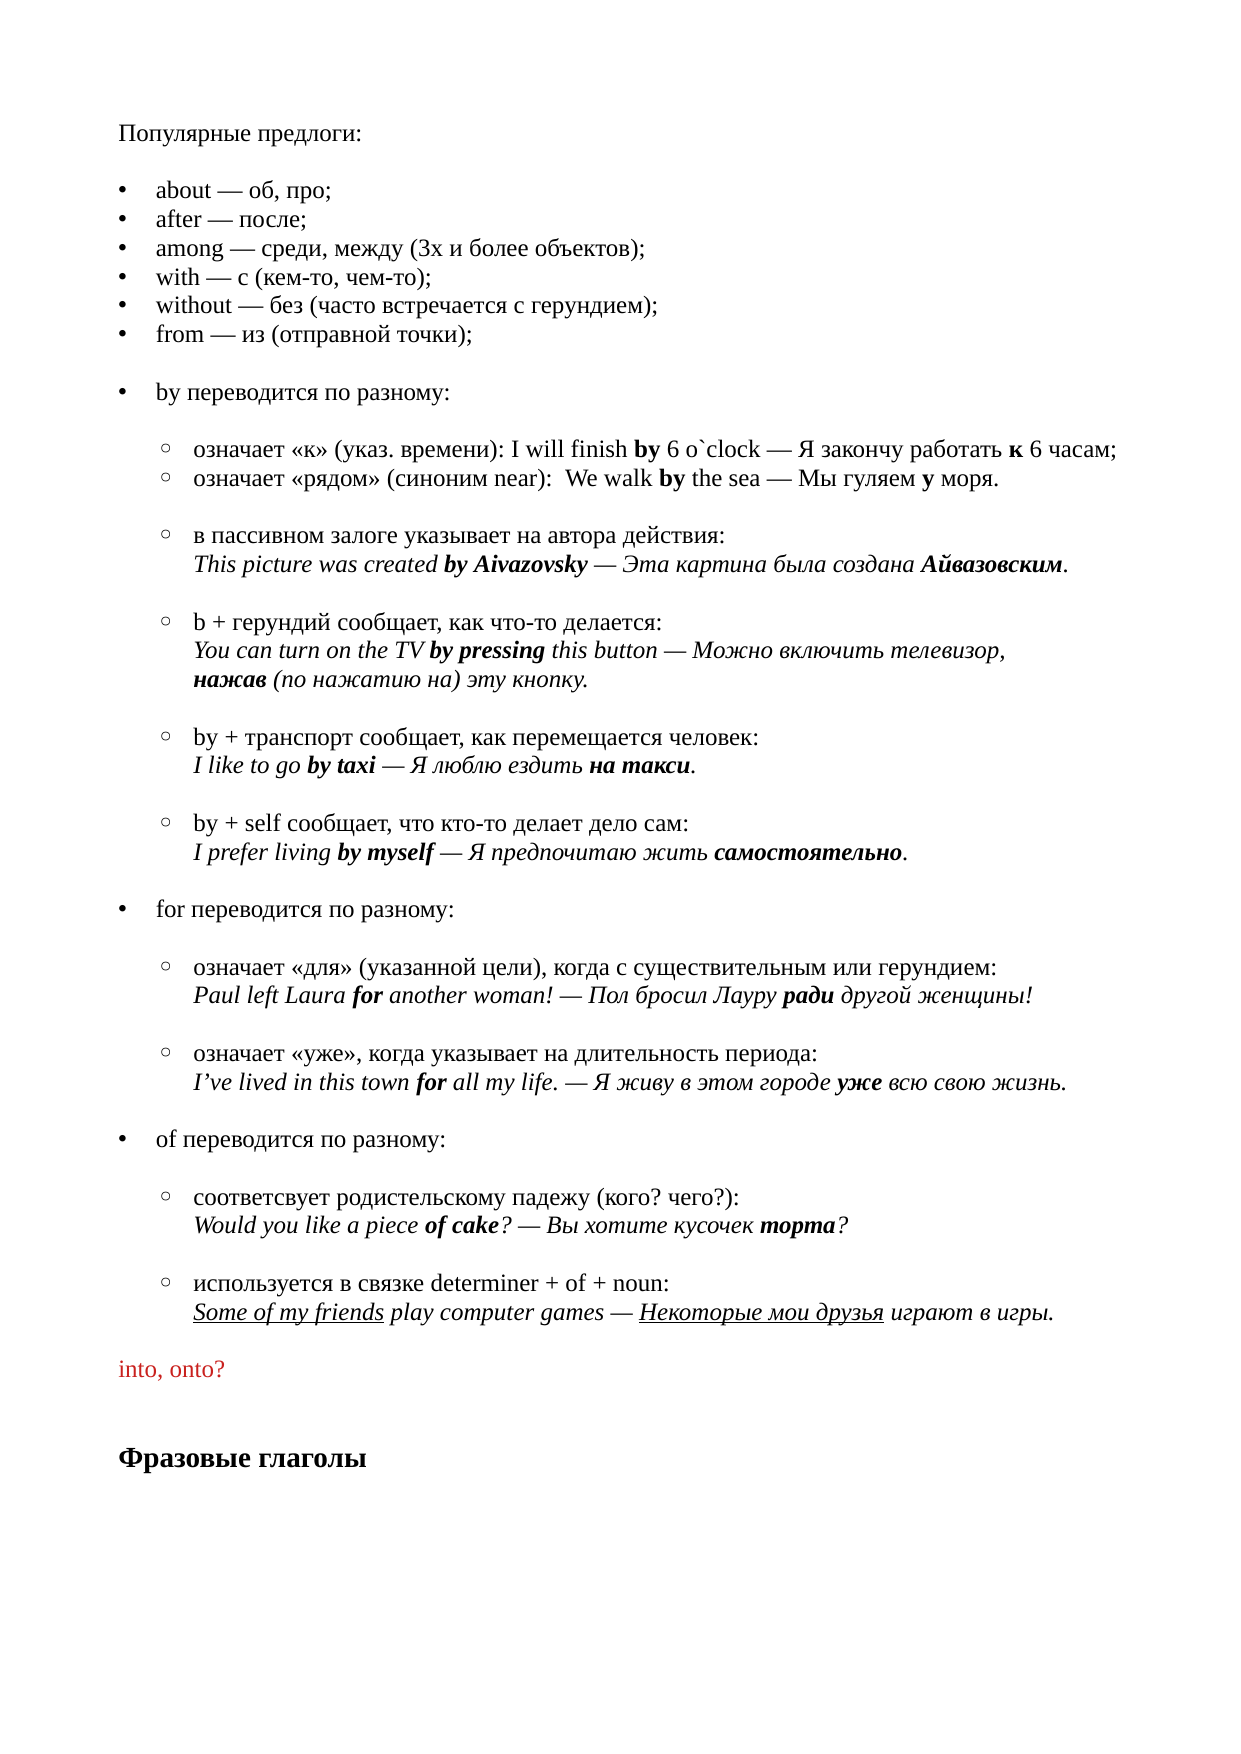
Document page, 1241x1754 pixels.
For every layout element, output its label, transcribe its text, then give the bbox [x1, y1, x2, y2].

list в пассивном залоге указывает на автора действия: [156, 521, 1122, 549]
list Some of my friends play computer games — Некоторые мои друзья играют в игры. [156, 1297, 1122, 1326]
list among — среди, между (3х и более объектов); [118, 233, 1122, 262]
list after — после; [118, 204, 1122, 233]
list by + транспорт сообщает, как перемещается человек: [156, 722, 1122, 751]
list соответсвует родистельскому падежу (кого? чего?): [156, 1182, 1122, 1211]
list This picture was created by Aivazovsky — Эта картина была создана Айвазовским. [156, 549, 1122, 578]
list означает «для» (указанной цели), когда с существительным или герундием: [156, 952, 1122, 981]
list by + self сообщает, что кто-то делает дело сам: [156, 808, 1122, 837]
list from — из (отправной точки); [118, 319, 1122, 348]
list with — с (кем-то, чем-то); [118, 262, 1122, 291]
list Paul left Laura for another woman! — Пол бросил Лауру ради другой женщины! [156, 981, 1122, 1009]
list I prefer living by myself — Я предпочитаю жить самостоятельно. [118, 837, 1122, 866]
text Фразовые глаголы [118, 1441, 1122, 1474]
list используется в связке determiner + of + noun: [156, 1268, 1122, 1297]
list of переводится по разному: [118, 1124, 1122, 1153]
list about — об, про; [118, 176, 1122, 204]
text Популярные предлоги: [118, 118, 1122, 147]
list нажав (по нажатию на) эту кнопку. [156, 664, 1122, 693]
list without — без (часто встречается с герундием); [118, 291, 1122, 319]
list I like to go by taxi — Я люблю ездить на такси. [156, 751, 1122, 779]
list for переводится по разному: [118, 894, 1122, 923]
list I’ve lived in this town for all my life. — Я живу в этом городе уже всю свою жизнь. [156, 1067, 1122, 1096]
list b + герундий сообщает, как что-то делается: [156, 607, 1122, 636]
list означает «к» (указ. времени): I will finish by 6 o`clock — Я закончу работать к 6 часам; [156, 434, 1122, 463]
list You can turn on the TV by pressing this button — Можно включить телевизор, [156, 636, 1122, 664]
list означает «уже», когда указывает на длительность периода: [156, 1038, 1122, 1067]
list by переводится по разному: [118, 377, 1122, 406]
text into, onto? [118, 1354, 1122, 1383]
list Would you like a piece of cake? — Вы хотите кусочек торта? [156, 1211, 1122, 1239]
list означает «рядом» (синоним near): We walk by the sea — Мы гуляем у моря. [156, 463, 1122, 492]
